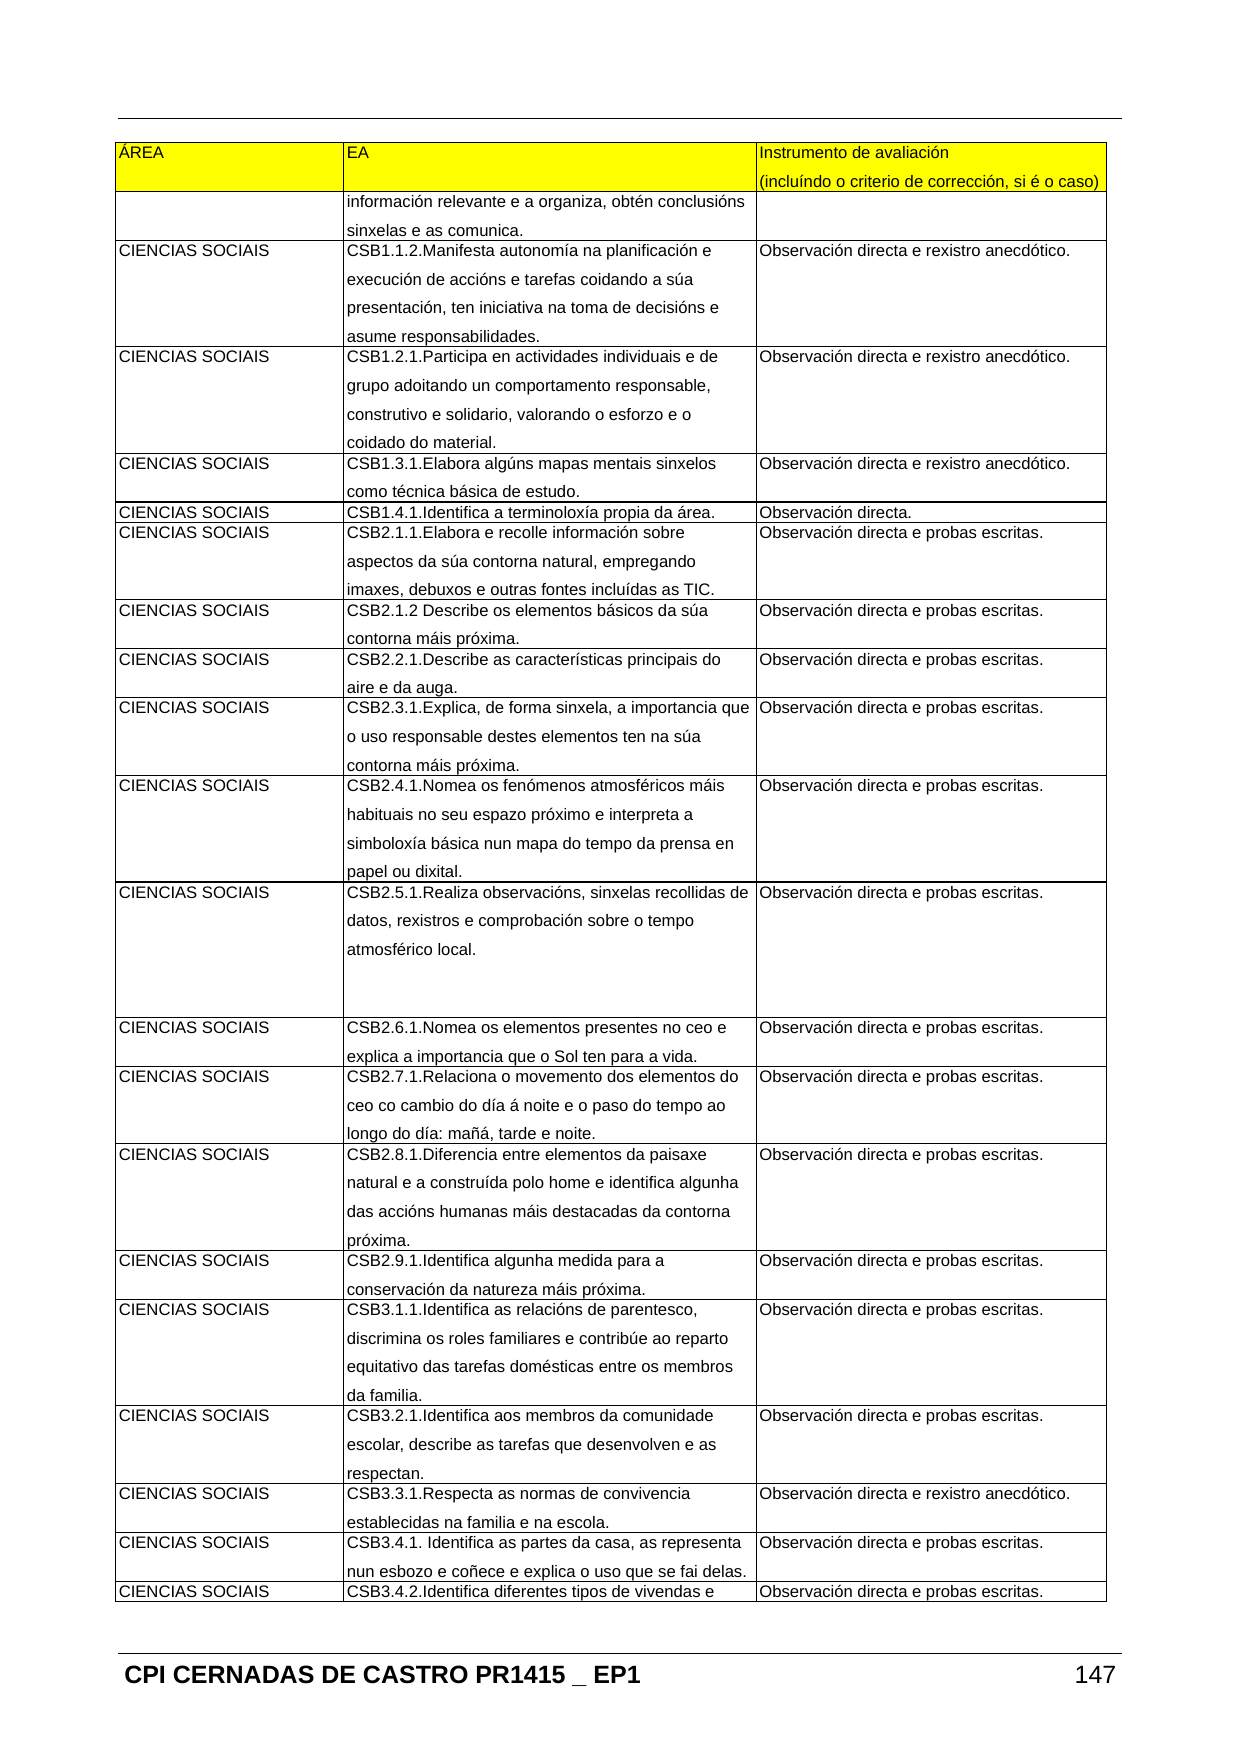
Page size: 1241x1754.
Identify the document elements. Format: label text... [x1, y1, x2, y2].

table_cell [116, 192, 343, 239]
table_cell CSB3.2.1.Identifica aos membros da comunidade escolar, describe as tarefas que desenvolven e as respectan. [344, 1406, 756, 1483]
table_cell CIENCIAS SOCIAIS [116, 1406, 343, 1483]
table_cell CSB2.1.1.Elabora e recolle información sobre aspectos da súa contorna natural, empregando imaxes, debuxos e outras fontes incluídas as TIC. [344, 523, 756, 599]
table_cell CIENCIAS SOCIAIS [116, 454, 343, 501]
table_cell CIENCIAS SOCIAIS [116, 241, 343, 346]
table_cell Observación directa e probas escritas. [757, 1300, 1106, 1405]
table_cell Observación directa e probas escritas. [757, 883, 1106, 1017]
table_cell CIENCIAS SOCIAIS [116, 1300, 343, 1405]
table_cell CSB2.8.1.Diferencia entre elementos da paisaxe natural e a construída polo home e identifica algunha das accións humanas máis destacadas da contorna próxima. [344, 1144, 756, 1250]
table_cell Observación directa e rexistro anecdótico. [757, 454, 1106, 501]
table_cell Observación directa e probas escritas. [757, 1533, 1106, 1581]
table_cell Observación directa e rexistro anecdótico. [757, 1484, 1106, 1532]
table_cell CSB2.4.1.Nomea os fenómenos atmosféricos máis habituais no seu espazo próximo e interpreta a simboloxía básica nun mapa do tempo da prensa en papel ou dixital. [344, 776, 756, 881]
table_cell CIENCIAS SOCIAIS [116, 1582, 343, 1601]
table_cell CSB3.4.1. Identifica as partes da casa, as representa nun esbozo e coñece e explica o uso que se fai delas. [344, 1533, 756, 1581]
table_cell Observación directa e probas escritas. [757, 1582, 1106, 1601]
table_cell CSB1.3.1.Elabora algúns mapas mentais sinxelos como técnica básica de estudo. [344, 454, 756, 501]
table_cell CSB1.4.1.Identifica a terminoloxía propia da área. [344, 503, 756, 522]
table_cell Observación directa e probas escritas. [757, 1018, 1106, 1066]
table_cell CSB2.5.1.Realiza observacións, sinxelas recollidas de datos, rexistros e comprobación sobre o tempo atmosférico local. [344, 883, 756, 1017]
table_cell CIENCIAS SOCIAIS [116, 1144, 343, 1250]
table_cell CIENCIAS SOCIAIS [116, 1484, 343, 1532]
table_cell Observación directa e probas escritas. [757, 776, 1106, 881]
table_cell CSB2.2.1.Describe as características principais do aire e da auga. [344, 649, 756, 697]
table_cell CIENCIAS SOCIAIS [116, 1533, 343, 1581]
table_cell [757, 192, 1106, 239]
table_cell CSB3.1.1.Identifica as relacións de parentesco, discrimina os roles familiares e contribúe ao reparto equitativo das tarefas domésticas entre os membros da familia. [344, 1300, 756, 1405]
table_cell CSB2.3.1.Explica, de forma sinxela, a importancia que o uso responsable destes elementos ten na súa contorna máis próxima. [344, 698, 756, 775]
table_cell Observación directa e rexistro anecdótico. [757, 241, 1106, 346]
table_cell CIENCIAS SOCIAIS [116, 347, 343, 452]
table_cell Observación directa e rexistro anecdótico. [757, 347, 1106, 452]
table_cell CIENCIAS SOCIAIS [116, 883, 343, 1017]
table_cell CIENCIAS SOCIAIS [116, 649, 343, 697]
table_cell CSB1.1.2.Manifesta autonomía na planificación e execución de accións e tarefas coidando a súa presentación, ten iniciativa na toma de decisións e asume responsabilidades. [344, 241, 756, 346]
table_cell CSB2.9.1.Identifica algunha medida para a conservación da natureza máis próxima. [344, 1251, 756, 1299]
table_cell Observación directa. [757, 503, 1106, 522]
table_header EA [344, 143, 756, 191]
table_cell CSB2.1.2 Describe os elementos básicos da súa contorna máis próxima. [344, 600, 756, 648]
table_cell CSB3.3.1.Respecta as normas de convivencia establecidas na familia e na escola. [344, 1484, 756, 1532]
table_cell CIENCIAS SOCIAIS [116, 776, 343, 881]
table_cell CIENCIAS SOCIAIS [116, 698, 343, 775]
table_cell Observación directa e probas escritas. [757, 1067, 1106, 1143]
table_cell CSB2.7.1.Relaciona o movemento dos elementos do ceo co cambio do día á noite e o paso do tempo ao longo do día: mañá, tarde e noite. [344, 1067, 756, 1143]
table_cell CIENCIAS SOCIAIS [116, 1067, 343, 1143]
table_cell Observación directa e probas escritas. [757, 1251, 1106, 1299]
table_cell Observación directa e probas escritas. [757, 600, 1106, 648]
table_cell Observación directa e probas escritas. [757, 698, 1106, 775]
table_cell CSB3.4.2.Identifica diferentes tipos de vivendas e [344, 1582, 756, 1601]
table_cell CSB1.2.1.Participa en actividades individuais e de grupo adoitando un comportamento responsable, construtivo e solidario, valorando o esforzo e o coidado do material. [344, 347, 756, 452]
table_cell CIENCIAS SOCIAIS [116, 523, 343, 599]
table_cell CIENCIAS SOCIAIS [116, 600, 343, 648]
table_cell Observación directa e probas escritas. [757, 1144, 1106, 1250]
table_cell Observación directa e probas escritas. [757, 649, 1106, 697]
table_cell CSB2.6.1.Nomea os elementos presentes no ceo e explica a importancia que o Sol ten para a vida. [344, 1018, 756, 1066]
table_header Instrumento de avaliación (incluíndo o criterio de corrección, si é o caso) [757, 143, 1106, 191]
table_cell Observación directa e probas escritas. [757, 523, 1106, 599]
table_cell CIENCIAS SOCIAIS [116, 1018, 343, 1066]
table_cell Observación directa e probas escritas. [757, 1406, 1106, 1483]
table_cell CIENCIAS SOCIAIS [116, 503, 343, 522]
table_cell CIENCIAS SOCIAIS [116, 1251, 343, 1299]
table_cell información relevante e a organiza, obtén conclusións sinxelas e as comunica. [344, 192, 756, 239]
table_header ÁREA [116, 143, 343, 191]
